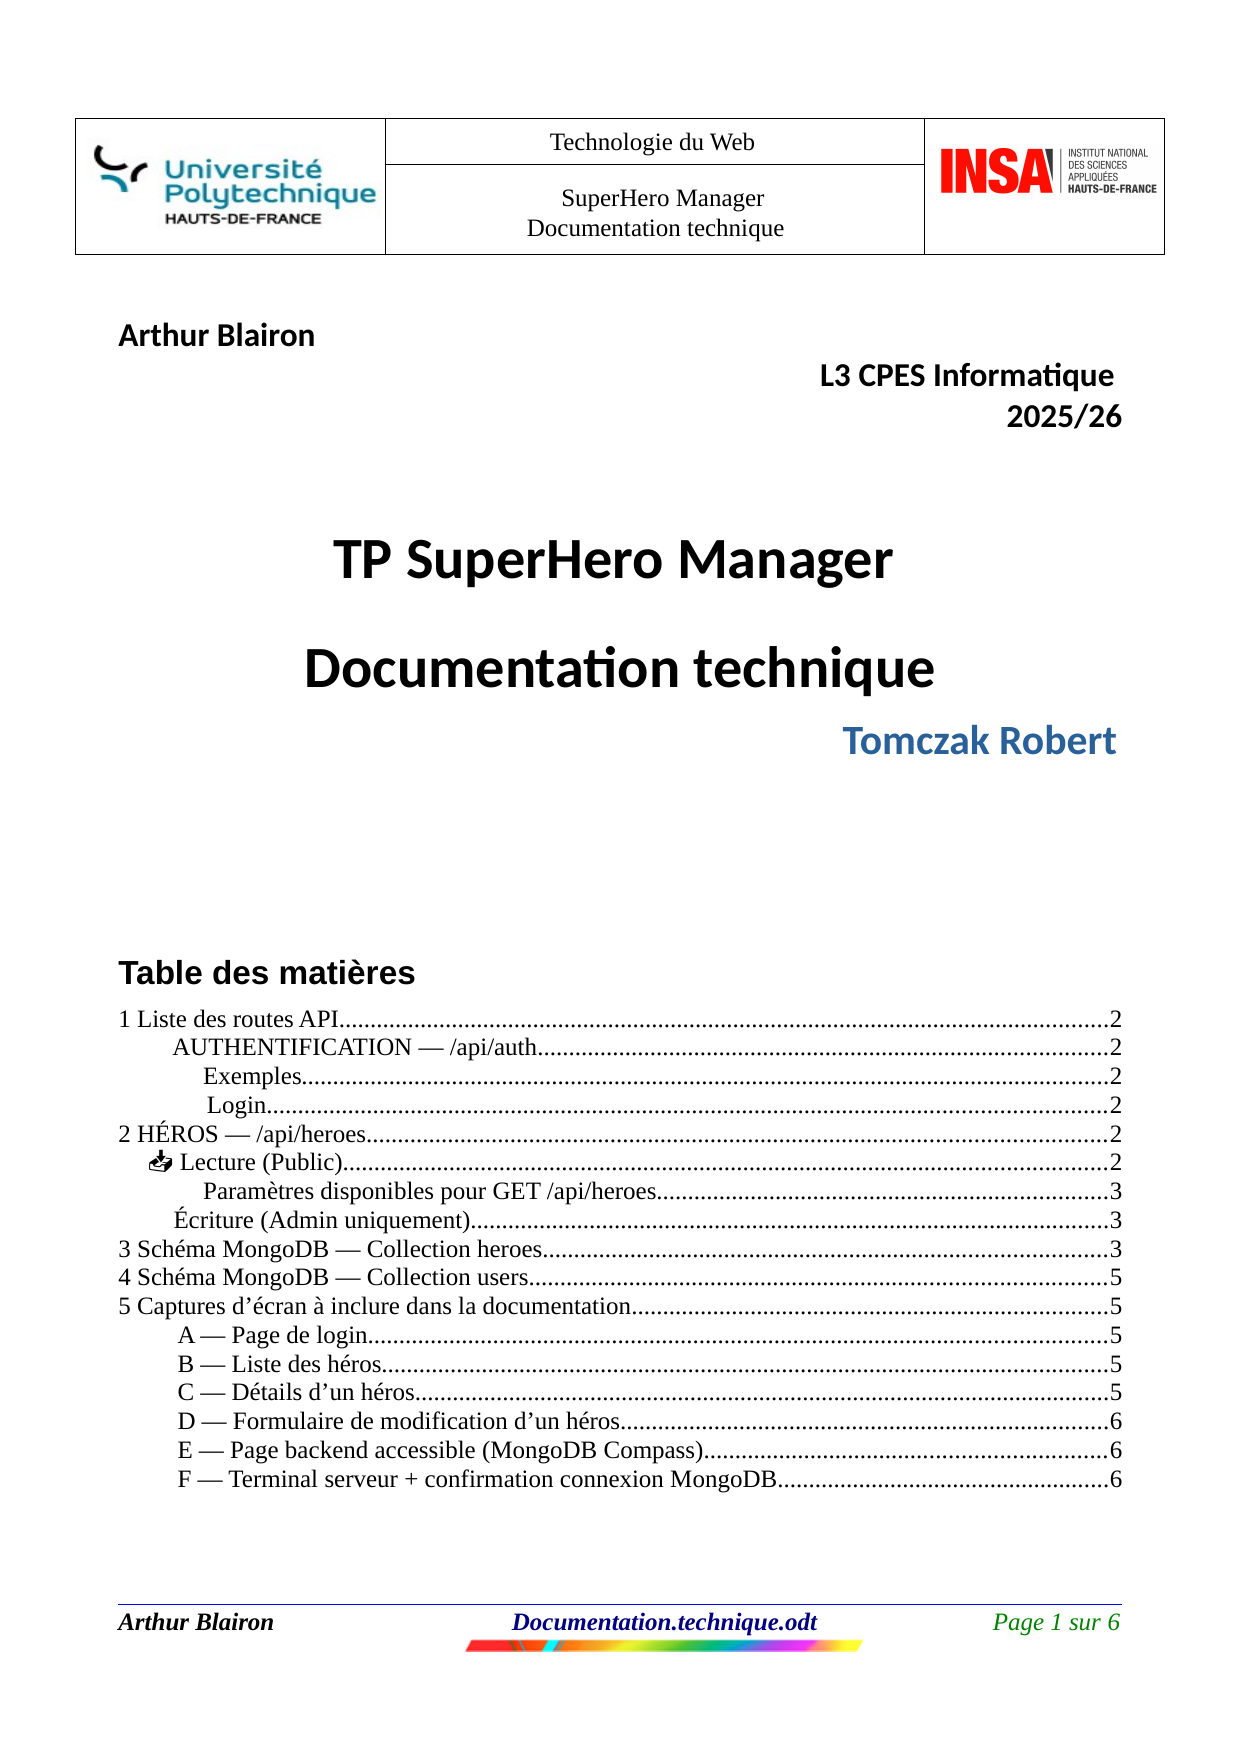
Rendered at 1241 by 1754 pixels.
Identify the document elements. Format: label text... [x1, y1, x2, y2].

text ✨ Paramètres disponibles pour GET /api/heroes 3 [177, 1176, 1122, 1205]
text 🔧 Écriture (Admin uniquement) 3 [148, 1205, 1122, 1234]
text 🔐 AUTHENTIFICATION — /api/auth 2 [148, 1032, 1122, 1061]
text E — Page backend accessible (MongoDB Compass) 6 [177, 1435, 1122, 1464]
text 2025/26 [118, 395, 1122, 436]
text L3 CPES Informatique [118, 354, 1122, 395]
picture [936, 143, 1161, 201]
text 2 HÉROS — /api/heroes 2 [118, 1119, 1122, 1147]
picture [87, 126, 383, 247]
text A — Page de login 5 [177, 1320, 1122, 1349]
text 5️ Captures d’écran à inclure dans la documentation 5 [118, 1291, 1122, 1320]
subtitle Table des matières [118, 953, 1122, 991]
text D — Formulaire de modification d’un héros 6 [177, 1406, 1122, 1435]
text 4️ Schéma MongoDB — Collection users 5 [118, 1262, 1122, 1291]
title Documentation technique [118, 631, 1122, 702]
title TP SuperHero Manager [118, 522, 1122, 593]
text Login 2 [207, 1090, 1122, 1119]
text Tomczak Robert [118, 714, 1122, 765]
text 🔄 Exemples 2 [177, 1061, 1122, 1090]
text 3 Schéma MongoDB — Collection heroes 3 [118, 1234, 1122, 1262]
text Arthur Blairon [118, 314, 1122, 354]
text C — Détails d’un héros 5 [177, 1377, 1122, 1406]
text F — Terminal serveur + confirmation connexion MongoDB 6 [177, 1464, 1122, 1492]
text 1️ Liste des routes API 2 [118, 1004, 1122, 1032]
picture [463, 1639, 864, 1652]
text B — Liste des héros 5 [177, 1349, 1122, 1377]
text 📥 Lecture (Public) 2 [148, 1147, 1122, 1176]
